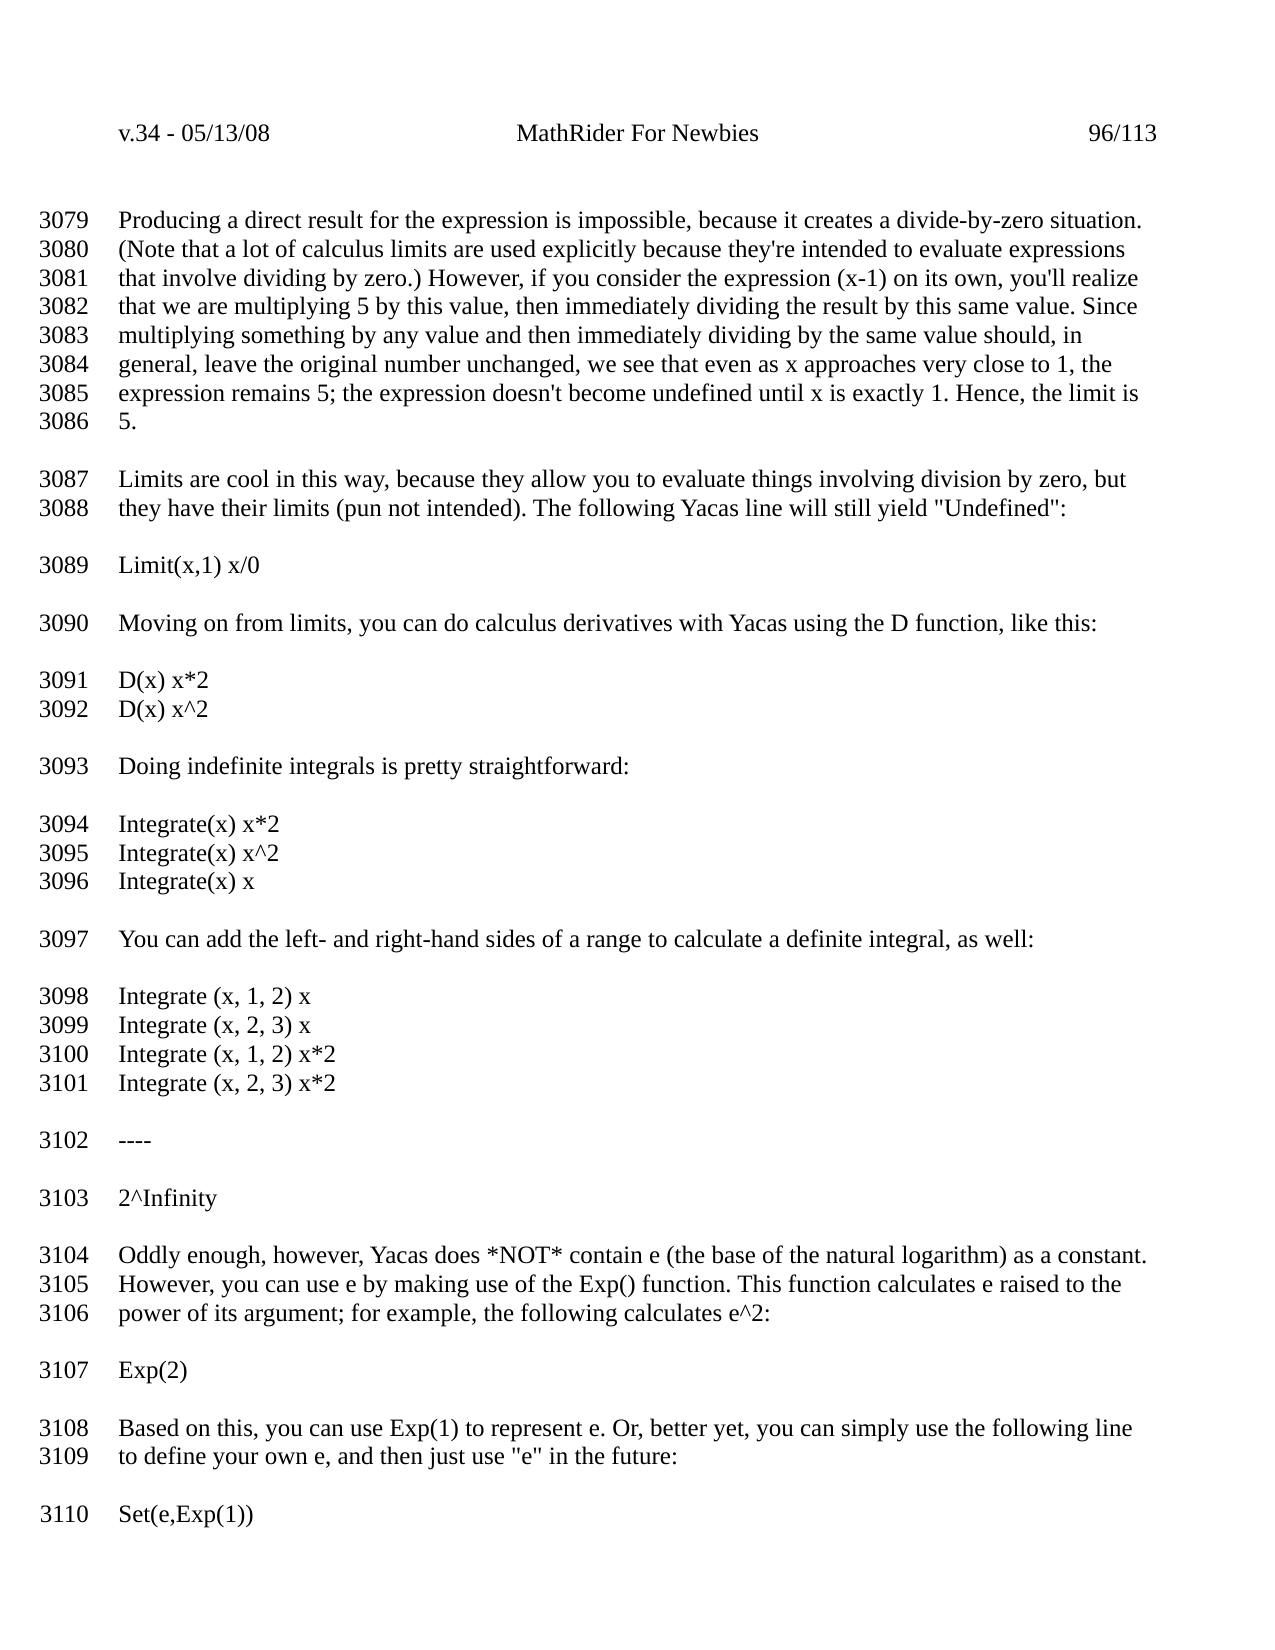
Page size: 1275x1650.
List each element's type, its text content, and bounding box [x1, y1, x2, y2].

text Integrate (x, 2, 3) x*2 [118, 1068, 1157, 1096]
text You can add the left- and right-hand sides of a range to calculate a definite integral, as well: [118, 924, 1157, 953]
text D(x) x^2 [118, 694, 1157, 723]
text Integrate(x) x [118, 866, 1157, 895]
text Integrate (x, 1, 2) x*2 [118, 1039, 1157, 1068]
text Doing indefinite integrals is pretty straightforward: [118, 751, 1157, 780]
text Oddly enough, however, Yacas does *NOT* contain e (the base of the natural logarithm) as a constant. However, you can use e by making use of the Exp() function. This function calculates e raised to the power of its argument; for example, the following calculates e^2: [118, 1240, 1157, 1326]
text Limit(x,1) x/0 [118, 550, 1157, 579]
text Integrate(x) x^2 [118, 838, 1157, 866]
text Integrate(x) x*2 [118, 809, 1157, 838]
text ---- [118, 1125, 1157, 1154]
text Limits are cool in this way, because they allow you to evaluate things involving division by zero, but they have their limits (pun not intended). The following Yacas line will still yield "Undefined": [118, 464, 1157, 521]
text Moving on from limits, you can do calculus derivatives with Yacas using the D function, like this: [118, 608, 1157, 636]
text 2^Infinity [118, 1183, 1157, 1211]
text Integrate (x, 1, 2) x [118, 981, 1157, 1010]
text Exp(2) [118, 1355, 1157, 1384]
text Integrate (x, 2, 3) x [118, 1010, 1157, 1039]
text Set(e,Exp(1)) [118, 1499, 1157, 1528]
text D(x) x*2 [118, 665, 1157, 694]
text Producing a direct result for the expression is impossible, because it creates a divide-by-zero situation. (Note that a lot of calculus limits are used explicitly because they're intended to evaluate expressions that involve dividing by zero.) However, if you consider the expression (x-1) on its own, you'll realize that we are multiplying 5 by this value, then immediately dividing the result by this same value. Since multiplying something by any value and then immediately dividing by the same value should, in general, leave the original number unchanged, we see that even as x approaches very close to 1, the expression remains 5; the expression doesn't become undefined until x is exactly 1. Hence, the limit is 5. [118, 205, 1157, 435]
text Based on this, you can use Exp(1) to represent e. Or, better yet, you can simply use the following line to define your own e, and then just use "e" in the future: [118, 1413, 1157, 1470]
